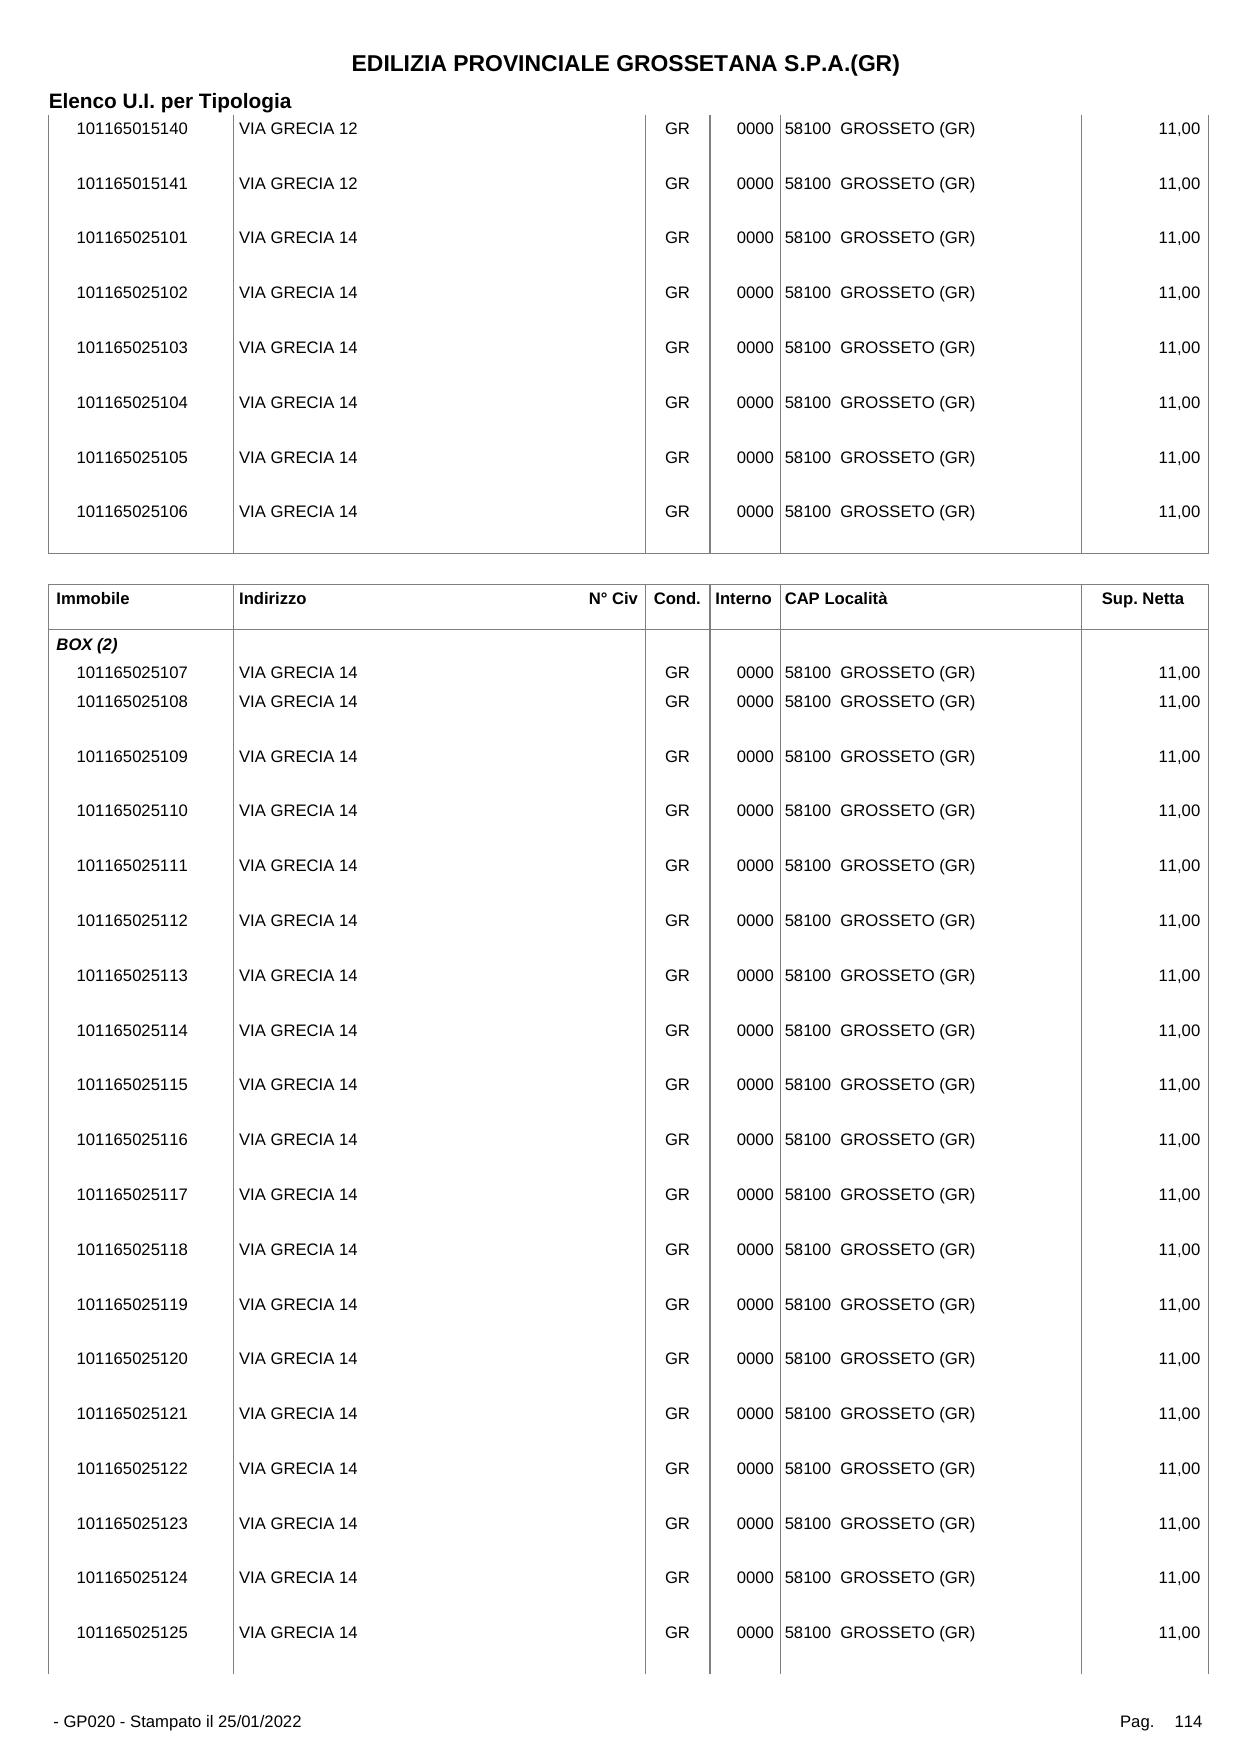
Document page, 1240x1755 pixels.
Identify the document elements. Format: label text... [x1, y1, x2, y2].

table_cell 11,00 [1082, 1126, 1208, 1181]
table_cell 101165025105 [49, 443, 233, 498]
table_cell 0000 [711, 1455, 780, 1509]
table_cell VIA GRECIA 14 [234, 630, 588, 687]
table_cell 11,00 [1082, 961, 1208, 1016]
table_cell 58100 GROSSETO (GR) [781, 1235, 1081, 1290]
table_cell [589, 224, 645, 279]
table_cell 0000 [711, 443, 780, 498]
table_cell 0000 [711, 742, 780, 797]
table_cell [589, 961, 645, 1016]
table_cell GR [646, 169, 709, 224]
table_cell [589, 797, 645, 852]
table_cell VIA GRECIA 14 [234, 1290, 588, 1345]
table_cell GR [646, 1016, 709, 1071]
table_cell 58100 GROSSETO (GR) [781, 742, 1081, 797]
table_cell [589, 1235, 645, 1290]
table_cell 0000 [711, 907, 780, 961]
table_cell 11,00 [1082, 688, 1208, 742]
table_cell 0000 [711, 498, 780, 553]
table_cell 101165025116 [49, 1126, 233, 1181]
table_cell 11,00 [1082, 1619, 1208, 1674]
table_cell 0000 [711, 688, 780, 742]
table_cell VIA GRECIA 14 [234, 961, 588, 1016]
table_cell 58100 GROSSETO (GR) [781, 797, 1081, 852]
table_cell GR [646, 742, 709, 797]
table_cell VIA GRECIA 14 [234, 1181, 588, 1235]
table_cell 11,00 [1082, 1071, 1208, 1126]
table_cell VIA GRECIA 14 [234, 1235, 588, 1290]
table_cell 0000 [711, 224, 780, 279]
table_cell VIA GRECIA 14 [234, 279, 588, 334]
table_cell 101165025109 [49, 742, 233, 797]
table_cell 58100 GROSSETO (GR) [781, 443, 1081, 498]
table_cell GR [646, 1400, 709, 1454]
table_cell 101165015140 [49, 115, 233, 169]
table_cell 58100 GROSSETO (GR) [781, 169, 1081, 224]
table_cell 101165025121 [49, 1400, 233, 1454]
table_cell 58100 GROSSETO (GR) [781, 115, 1081, 169]
table_header Immobile [49, 585, 233, 629]
table_cell 58100 GROSSETO (GR) [781, 1071, 1081, 1126]
table_cell 58100 GROSSETO (GR) [781, 688, 1081, 742]
table_cell 11,00 [1082, 279, 1208, 334]
table_cell 101165025120 [49, 1345, 233, 1400]
table_cell GR [646, 443, 709, 498]
table_cell GR [646, 334, 709, 388]
table_cell 101165015141 [49, 169, 233, 224]
table_cell 101165025124 [49, 1564, 233, 1619]
table_cell VIA GRECIA 14 [234, 1509, 588, 1564]
table_cell 11,00 [1082, 1290, 1208, 1345]
table_cell 11,00 [1082, 169, 1208, 224]
table_cell 58100 GROSSETO (GR) [781, 1564, 1081, 1619]
table_cell 58100 GROSSETO (GR) [781, 852, 1081, 907]
table_cell 58100 GROSSETO (GR) [781, 907, 1081, 961]
table_cell [589, 169, 645, 224]
table_cell GR [646, 1235, 709, 1290]
table_cell 11,00 [1082, 1181, 1208, 1235]
table_cell 101165025113 [49, 961, 233, 1016]
table_cell 0000 [711, 961, 780, 1016]
table_cell VIA GRECIA 14 [234, 224, 588, 279]
table_cell 0000 [711, 852, 780, 907]
table_cell [589, 1564, 645, 1619]
table_cell 58100 GROSSETO (GR) [781, 1016, 1081, 1071]
table_cell 58100 GROSSETO (GR) [781, 498, 1081, 553]
table_cell GR [646, 797, 709, 852]
table_cell VIA GRECIA 14 [234, 389, 588, 443]
table_cell GR [646, 1071, 709, 1126]
table_cell [589, 1071, 645, 1126]
table_cell 0000 [711, 1564, 780, 1619]
table_cell 0000 [711, 797, 780, 852]
table_cell VIA GRECIA 14 [234, 742, 588, 797]
table_cell VIA GRECIA 14 [234, 498, 588, 553]
table_cell 11,00 [1082, 1455, 1208, 1509]
table_cell 0000 [711, 169, 780, 224]
table_cell GR [646, 1290, 709, 1345]
table_cell [589, 688, 645, 742]
table_cell [589, 1400, 645, 1454]
table_cell [589, 498, 645, 553]
table_cell GR [646, 498, 709, 553]
table_cell 58100 GROSSETO (GR) [781, 1345, 1081, 1400]
table_cell 101165025117 [49, 1181, 233, 1235]
table_cell 58100 GROSSETO (GR) [781, 1181, 1081, 1235]
table_cell 0000 [711, 279, 780, 334]
table_cell GR [646, 907, 709, 961]
table_cell GR [646, 1564, 709, 1619]
table_cell 11,00 [1082, 1345, 1208, 1400]
table_cell VIA GRECIA 14 [234, 1455, 588, 1509]
table_cell 11,00 [1082, 1235, 1208, 1290]
table_cell 101165025118 [49, 1235, 233, 1290]
table_cell 101165025111 [49, 852, 233, 907]
table_cell 58100 GROSSETO (GR) [781, 1619, 1081, 1674]
table_cell [589, 1345, 645, 1400]
table_cell 101165025123 [49, 1509, 233, 1564]
table_cell 58100 GROSSETO (GR) [781, 1455, 1081, 1509]
table_cell [589, 279, 645, 334]
table_cell VIA GRECIA 14 [234, 1400, 588, 1454]
table_cell VIA GRECIA 12 [234, 115, 588, 169]
table_cell [589, 742, 645, 797]
table_cell GR [646, 1345, 709, 1400]
table_cell [589, 852, 645, 907]
table_cell 11,00 [1082, 1509, 1208, 1564]
table_cell 101165025115 [49, 1071, 233, 1126]
table_cell 0000 [711, 1071, 780, 1126]
table_header Sup. Netta [1082, 585, 1208, 629]
table_cell 11,00 [1082, 630, 1208, 687]
table_cell 101165025103 [49, 334, 233, 388]
table_cell 11,00 [1082, 389, 1208, 443]
table_cell 0000 [711, 1290, 780, 1345]
table_cell VIA GRECIA 14 [234, 1345, 588, 1400]
table_cell 101165025101 [49, 224, 233, 279]
table_cell 0000 [711, 1181, 780, 1235]
table_cell 0000 [711, 1400, 780, 1454]
table_cell 58100 GROSSETO (GR) [781, 389, 1081, 443]
table_cell 101165025108 [49, 688, 233, 742]
table_cell 101165025114 [49, 1016, 233, 1071]
table_cell GR [646, 688, 709, 742]
table_cell 0000 [711, 630, 780, 687]
table_header N° Civ [589, 585, 645, 629]
table_cell GR [646, 279, 709, 334]
table_cell 58100 GROSSETO (GR) [781, 224, 1081, 279]
table_header CAP Località [781, 585, 1081, 629]
table_cell 11,00 [1082, 224, 1208, 279]
table_cell 11,00 [1082, 852, 1208, 907]
table_cell 11,00 [1082, 115, 1208, 169]
table_cell VIA GRECIA 14 [234, 1071, 588, 1126]
table_cell VIA GRECIA 14 [234, 1619, 588, 1674]
table_cell 11,00 [1082, 498, 1208, 553]
table_cell 0000 [711, 115, 780, 169]
table_cell [589, 1290, 645, 1345]
table_cell 58100 GROSSETO (GR) [781, 961, 1081, 1016]
table_cell 11,00 [1082, 907, 1208, 961]
table_cell [589, 334, 645, 388]
table_cell 11,00 [1082, 334, 1208, 388]
table_cell 58100 GROSSETO (GR) [781, 1290, 1081, 1345]
table_cell [589, 630, 645, 687]
table_cell [589, 1619, 645, 1674]
table_cell GR [646, 389, 709, 443]
table_header Indirizzo [234, 585, 588, 629]
table_cell 0000 [711, 1509, 780, 1564]
table_cell GR [646, 224, 709, 279]
table_cell 58100 GROSSETO (GR) [781, 1400, 1081, 1454]
table_cell [589, 389, 645, 443]
table_cell 101165025122 [49, 1455, 233, 1509]
table_cell 11,00 [1082, 797, 1208, 852]
table_cell [589, 1181, 645, 1235]
table_cell VIA GRECIA 14 [234, 852, 588, 907]
table_cell 11,00 [1082, 1564, 1208, 1619]
table_cell VIA GRECIA 14 [234, 1016, 588, 1071]
table_cell [589, 1455, 645, 1509]
table_cell GR [646, 1181, 709, 1235]
table_cell 11,00 [1082, 742, 1208, 797]
table_cell 101165025125 [49, 1619, 233, 1674]
table_cell 11,00 [1082, 1016, 1208, 1071]
table_cell 101165025112 [49, 907, 233, 961]
table_cell VIA GRECIA 14 [234, 334, 588, 388]
table_cell GR [646, 630, 709, 687]
table_cell [589, 1509, 645, 1564]
table_cell 11,00 [1082, 443, 1208, 498]
table_cell VIA GRECIA 14 [234, 797, 588, 852]
table_cell GR [646, 961, 709, 1016]
table_cell 11,00 [1082, 1400, 1208, 1454]
table_cell 58100 GROSSETO (GR) [781, 279, 1081, 334]
table_cell 58100 GROSSETO (GR) [781, 630, 1081, 687]
table_cell 101165025106 [49, 498, 233, 553]
table_cell [589, 907, 645, 961]
table_header Interno [711, 585, 780, 629]
table_cell 0000 [711, 1619, 780, 1674]
table_cell GR [646, 1619, 709, 1674]
table_cell 0000 [711, 1016, 780, 1071]
table_cell 101165025104 [49, 389, 233, 443]
table_cell 101165025102 [49, 279, 233, 334]
table_cell VIA GRECIA 12 [234, 169, 588, 224]
table_cell VIA GRECIA 14 [234, 1126, 588, 1181]
table_cell 58100 GROSSETO (GR) [781, 334, 1081, 388]
table_cell 0000 [711, 389, 780, 443]
table_cell 0000 [711, 1345, 780, 1400]
table_cell VIA GRECIA 14 [234, 443, 588, 498]
table_cell [589, 1126, 645, 1181]
table_cell 58100 GROSSETO (GR) [781, 1126, 1081, 1181]
table_cell 101165025110 [49, 797, 233, 852]
table_cell 0000 [711, 1235, 780, 1290]
table_cell VIA GRECIA 14 [234, 1564, 588, 1619]
table_cell GR [646, 1509, 709, 1564]
table_cell BOX (2) 101165025107 [49, 630, 233, 687]
table_cell 58100 GROSSETO (GR) [781, 1509, 1081, 1564]
table_cell 0000 [711, 334, 780, 388]
table_cell 101165025119 [49, 1290, 233, 1345]
table_cell GR [646, 1455, 709, 1509]
table_cell [589, 115, 645, 169]
table_cell VIA GRECIA 14 [234, 688, 588, 742]
table_cell GR [646, 1126, 709, 1181]
table_cell [589, 443, 645, 498]
table_cell GR [646, 852, 709, 907]
table_header Cond. [646, 585, 709, 629]
table_cell GR [646, 115, 709, 169]
table_cell 0000 [711, 1126, 780, 1181]
table_cell [589, 1016, 645, 1071]
table_cell VIA GRECIA 14 [234, 907, 588, 961]
